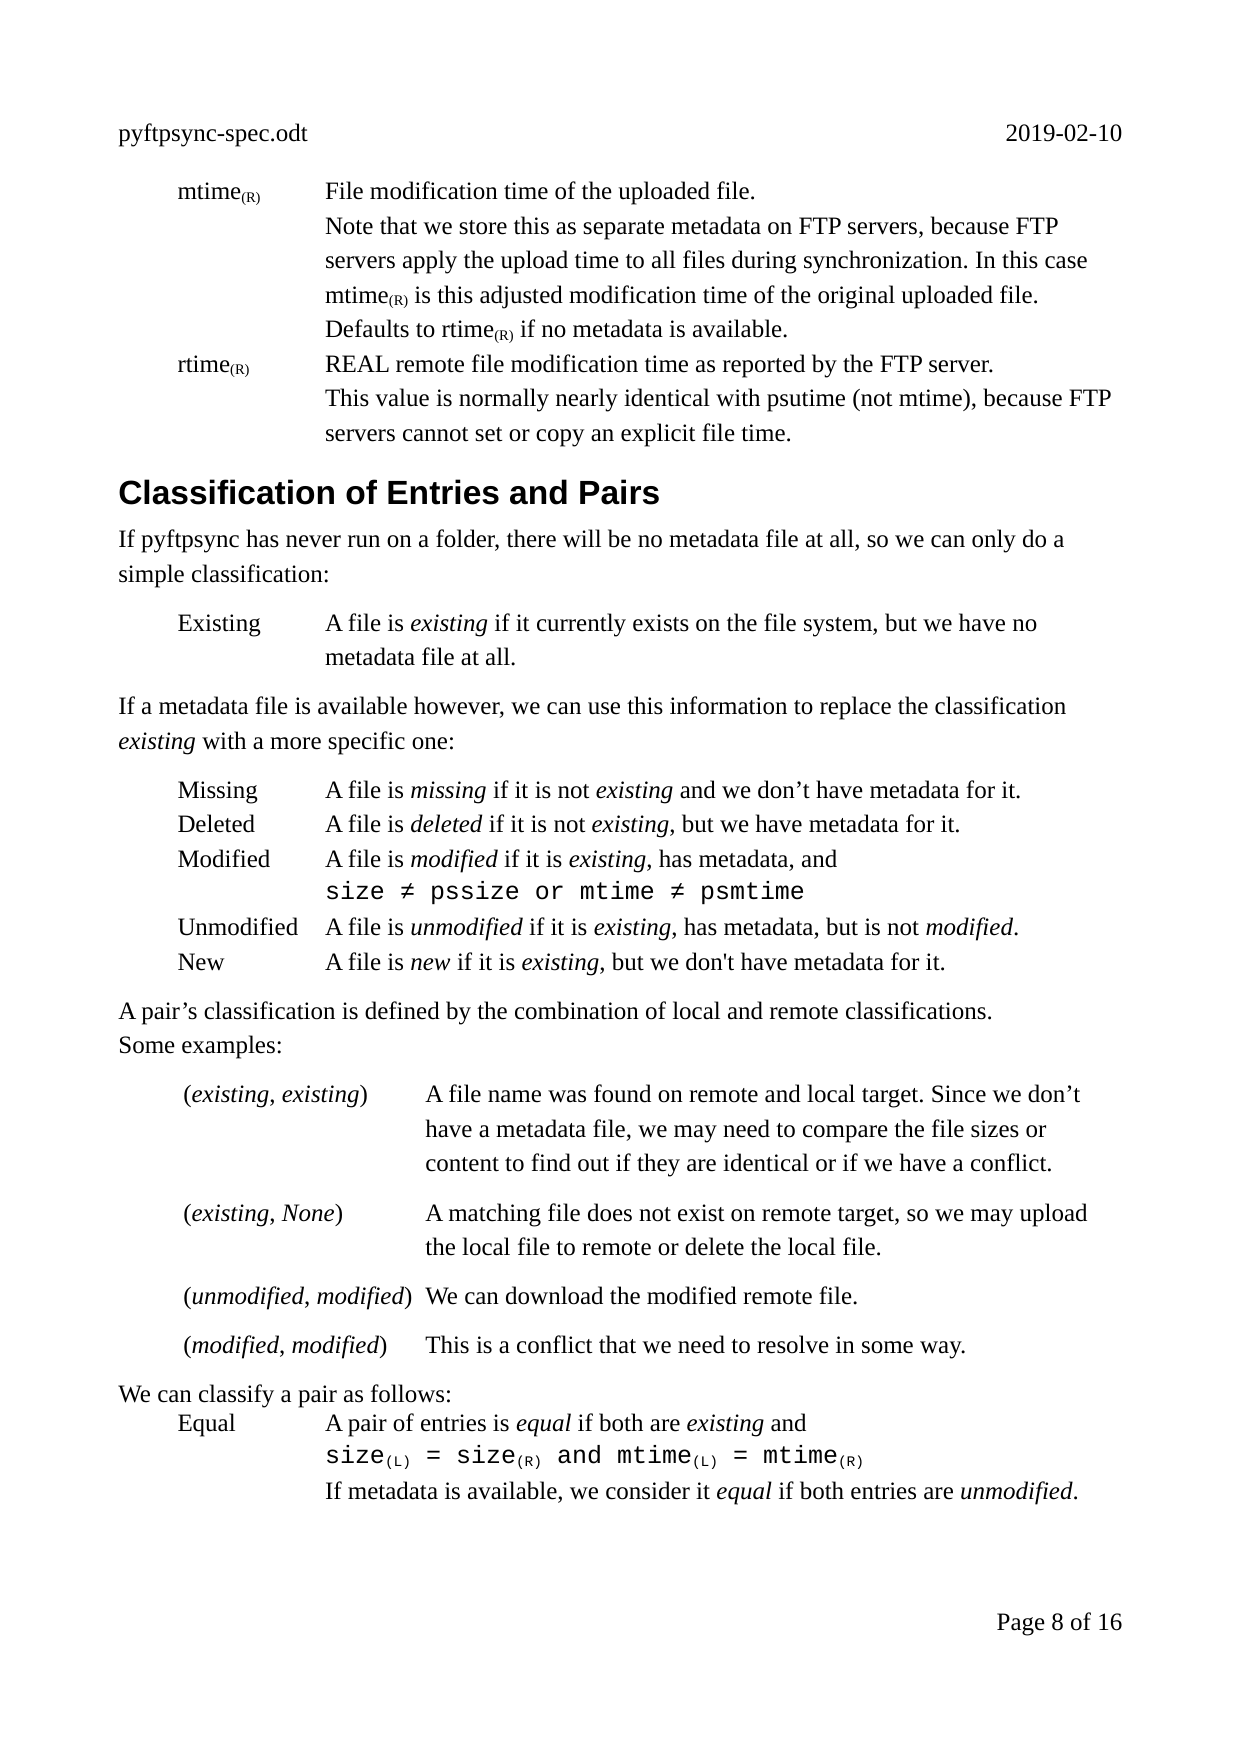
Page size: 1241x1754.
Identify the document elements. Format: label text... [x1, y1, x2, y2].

text If pyftpsync has never run on a folder, there will be no metadata file at all, so we can only do a simple classification: [118, 524, 1122, 587]
text mtime(R) File modification time of the uploaded file. Note that we store this as separate metadata on FTP servers, because FTP servers apply the upload time to all files during synchronization. In this case mtime(R) is this adjusted modification time of the original uploaded file. Defaults to rtime(R) if no metadata is available. [177, 176, 1122, 343]
text (unmodified, modified) We can download the modified remote file. [183, 1281, 1122, 1310]
text Equal A pair of entries is equal if both are existing and size(L) = size(R) and mtime(L) = mtime(R) If metadata is available, we consider it equal if both entries are unmodified. [177, 1408, 1122, 1505]
text (existing, existing) A file name was found on remote and local target. Since we don’t have a metadata file, we may need to compare the file sizes or content to find out if they are identical or if we have a conflict. [183, 1079, 1122, 1177]
text Missing A file is missing if it is not existing and we don’t have metadata for it. [177, 775, 1122, 804]
subtitle Classification of Entries and Pairs [118, 473, 1122, 512]
text rtime(R) REAL remote file modification time as reported by the FTP server. This value is normally nearly identical with psutime (not mtime), because FTP servers cannot set or copy an explicit file time. [177, 349, 1122, 446]
text Unmodified A file is unmodified if it is existing, has metadata, but is not modified. [177, 912, 1122, 941]
text We can classify a pair as follows: [118, 1379, 1122, 1408]
text Modified A file is modified if it is existing, has metadata, and size ≠ pssize or mtime ≠ psmtime [177, 844, 1122, 907]
text A pair’s classification is defined by the combination of local and remote classifications. Some examples: [118, 996, 1122, 1059]
text (existing, None) A matching file does not exist on remote target, so we may upload the local file to remote or delete the local file. [183, 1198, 1122, 1261]
text Deleted A file is deleted if it is not existing, but we have metadata for it. [177, 809, 1122, 838]
text Existing A file is existing if it currently exists on the file system, but we have no metadata file at all. [177, 608, 1122, 671]
text New A file is new if it is existing, but we don't have metadata for it. [177, 947, 1122, 976]
text (modified, modified) This is a conflict that we need to resolve in some way. [183, 1330, 1122, 1359]
text If a metadata file is available however, we can use this information to replace the classification existing with a more specific one: [118, 691, 1122, 755]
